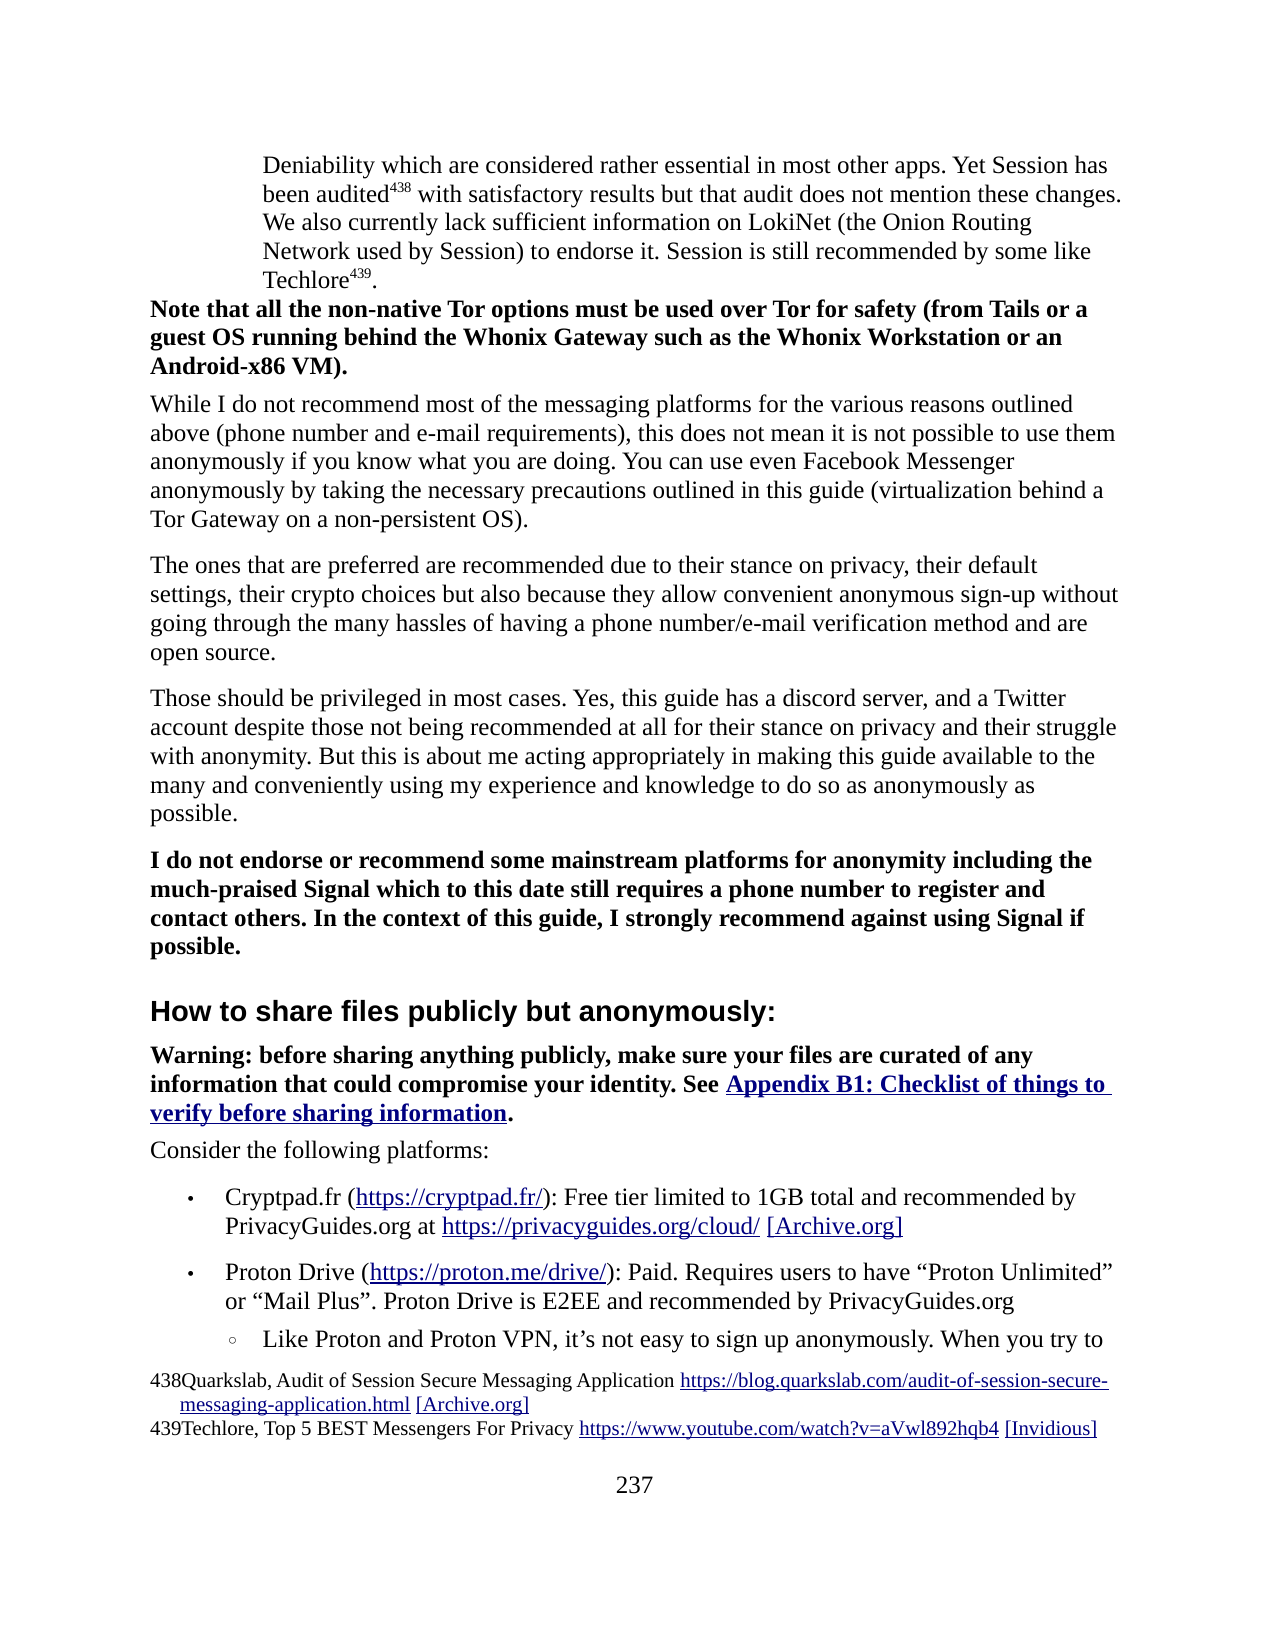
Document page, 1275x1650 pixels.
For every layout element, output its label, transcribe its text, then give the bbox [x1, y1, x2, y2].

text Warning: before sharing anything publicly, make sure your files are curated of any information that could compromise your identity. See Appendix B1: Checklist of things to verify before sharing information. [150, 1040, 1125, 1126]
subtitle How to share files publicly but anonymously: [150, 994, 1125, 1028]
list Like Proton and Proton VPN, it’s not easy to sign up anonymously. When you try to [225, 1324, 1125, 1353]
list Techlore, Top 5 BEST Messengers For Privacy https://www.youtube.com/watch?v=aVwl892hqb4 [Invidious] [150, 1416, 1125, 1440]
text Consider the following platforms: [150, 1135, 1125, 1164]
list Quarkslab, Audit of Session Secure Messaging Application https://blog.quarkslab.com/audit-of-session-secure-messaging-application.html [Archive.org] [150, 1368, 1125, 1416]
text While I do not recommend most of the messaging platforms for the various reasons outlined above (phone number and e-mail requirements), this does not mean it is not possible to use them anonymously if you know what you are doing. You can use even Facebook Messenger anonymously by taking the necessary precautions outlined in this guide (virtualization behind a Tor Gateway on a non-persistent OS). [150, 389, 1125, 533]
list Proton Drive (https://proton.me/drive/): Paid. Requires users to have “Proton Unlimited” or “Mail Plus”. Proton Drive is E2EE and recommended by PrivacyGuides.org [187, 1257, 1125, 1315]
list Deniability which are considered rather essential in most other apps. Yet Session has been audited with satisfactory results but that audit does not mention these changes. We also currently lack sufficient information on LokiNet (the Onion Routing Network used by Session) to endorse it. Session is still recommended by some like Techlore. [225, 150, 1125, 294]
list Cryptpad.fr (https://cryptpad.fr/): Free tier limited to 1GB total and recommended by PrivacyGuides.org at https://privacyguides.org/cloud/ [Archive.org] [187, 1182, 1125, 1239]
text Those should be privileged in most cases. Yes, this guide has a discord server, and a Twitter account despite those not being recommended at all for their stance on privacy and their struggle with anonymity. But this is about me acting appropriately in making this guide available to the many and conveniently using my experience and knowledge to do so as anonymously as possible. [150, 683, 1125, 827]
text I do not endorse or recommend some mainstream platforms for anonymity including the much-praised Signal which to this date still requires a phone number to register and contact others. In the context of this guide, I strongly recommend against using Signal if possible. [150, 845, 1125, 960]
text Note that all the non-native Tor options must be used over Tor for safety (from Tails or a guest OS running behind the Whonix Gateway such as the Whonix Workstation or an Android-x86 VM). [150, 294, 1125, 380]
text The ones that are preferred are recommended due to their stance on privacy, their default settings, their crypto choices but also because they allow convenient anonymous sign-up without going through the many hassles of having a phone number/e-mail verification method and are open source. [150, 551, 1125, 666]
